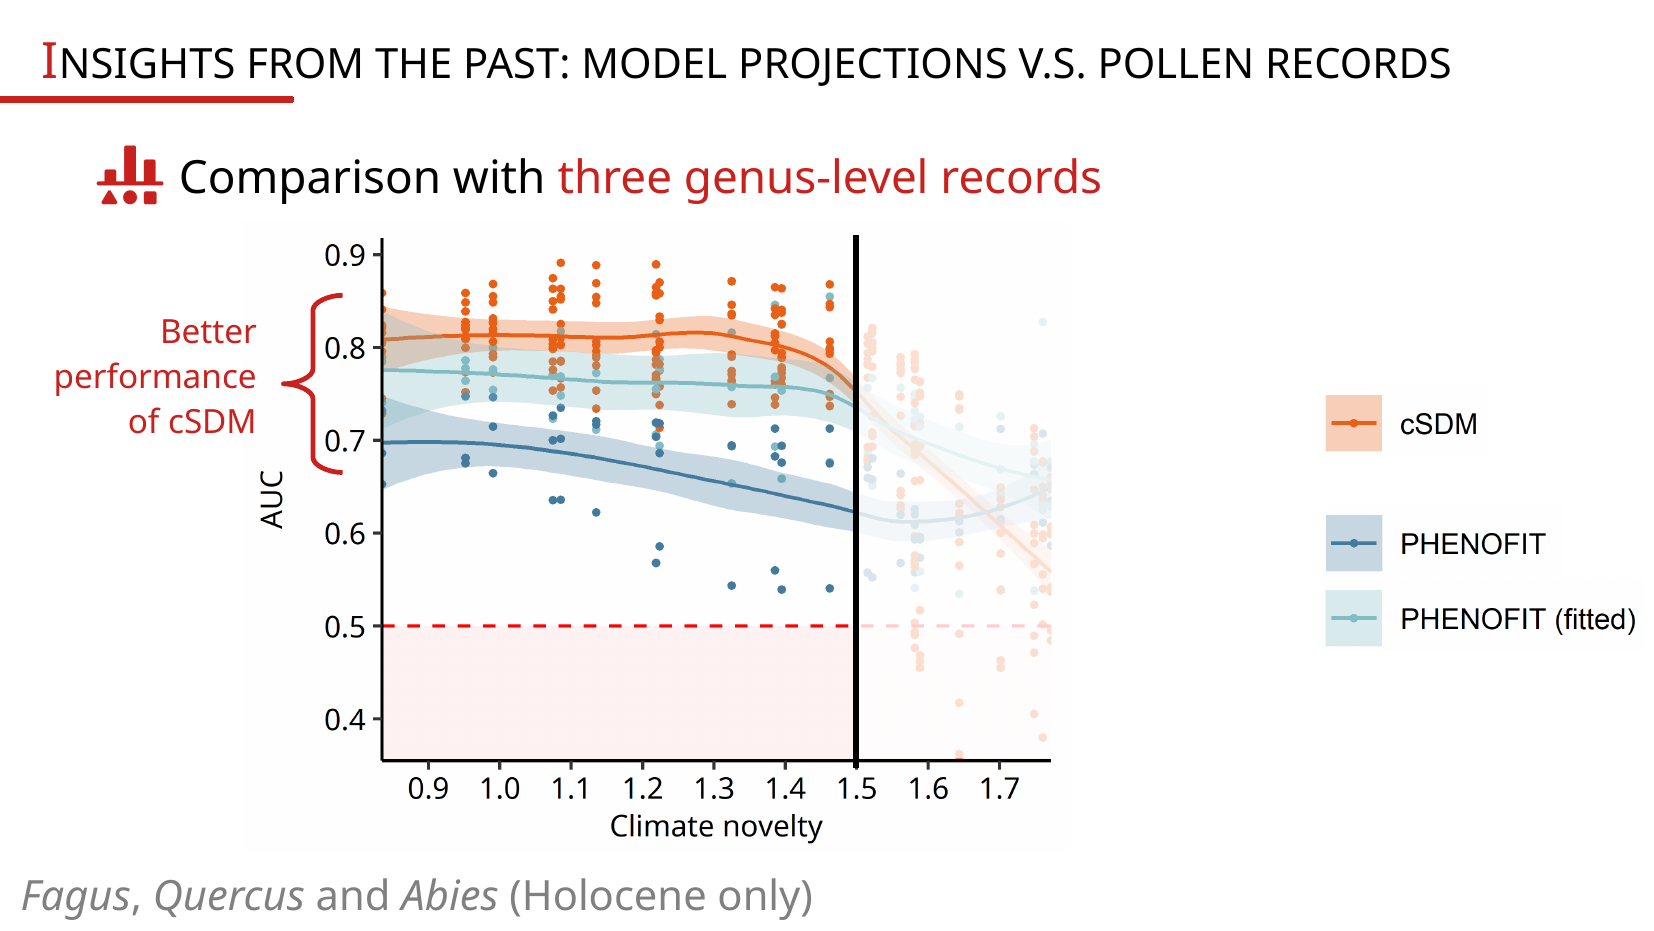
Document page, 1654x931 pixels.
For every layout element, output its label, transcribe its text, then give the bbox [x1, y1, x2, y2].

text_box INSIGHTS FROM THE PAST: MODEL PROJECTIONS V.S. POLLEN RECORDS [27, 0, 1622, 119]
picture [242, 220, 1069, 854]
text_box Fagus, Quercus and Abies (Holocene only) [5, 858, 832, 931]
picture [1322, 383, 1489, 481]
text_box Comparison with three genus-level records [164, 116, 1623, 236]
picture [91, 141, 164, 207]
text_box [859, 235, 1062, 759]
text_box Better performance of cSDM [5, 300, 272, 451]
picture [1319, 504, 1645, 676]
